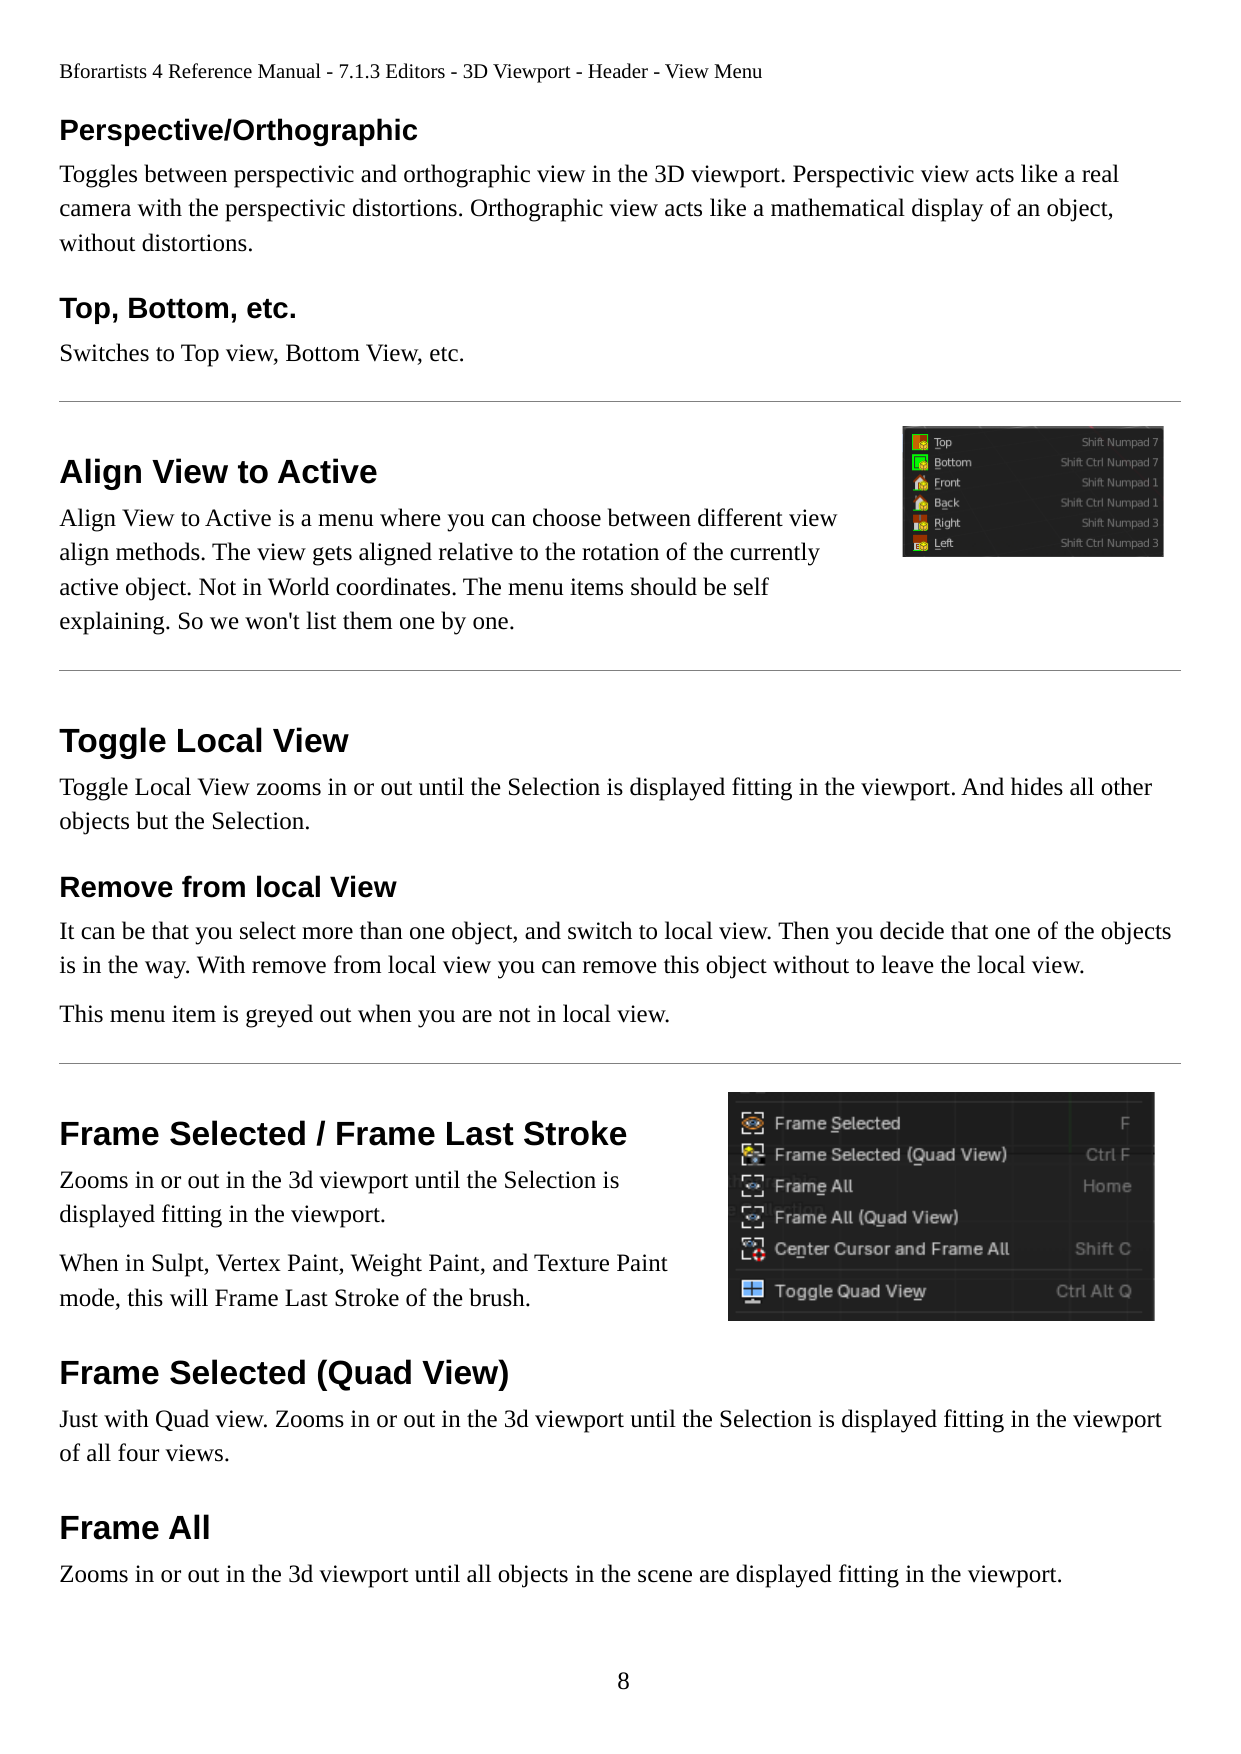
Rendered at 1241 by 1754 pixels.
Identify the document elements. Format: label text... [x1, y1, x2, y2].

subtitle Remove from local View [59, 870, 1181, 903]
text This menu item is greyed out when you are not in local view. [59, 999, 1181, 1028]
subtitle [1164, 452, 1181, 490]
text Toggles between perspectivic and orthographic view in the 3D viewport. Perspectivic view acts like a real camera with the perspectivic distortions. Orthographic view acts like a mathematical display of an object, without distortions. [59, 159, 1181, 257]
text Toggle Local View zooms in or out until the Selection is displayed fitting in the viewport. And hides all other objects but the Selection. [59, 772, 1181, 835]
subtitle Frame Selected / Frame Last Stroke [59, 1113, 728, 1152]
text Just with Quad view. Zooms in or out in the 3d viewport until the Selection is displayed fitting in the viewport of all four views. [59, 1404, 1181, 1467]
picture [728, 1092, 1155, 1321]
subtitle Perspective/Orthographic [59, 113, 1181, 146]
text When in Sulpt, Vertex Paint, Weight Paint, and Texture Paint mode, this will Frame Last Stroke of the brush. [59, 1248, 728, 1311]
subtitle Frame Selected (Quad View) [59, 1353, 1181, 1391]
subtitle Align View to Active [59, 452, 902, 490]
subtitle Toggle Local View [59, 720, 1181, 759]
subtitle Frame All [59, 1508, 1181, 1547]
subtitle [1155, 1113, 1181, 1152]
text Switches to Top view, Bottom View, etc. [59, 338, 1181, 366]
text Zooms in or out in the 3d viewport until the Selection is displayed fitting in the viewport. [59, 1165, 728, 1228]
text Zooms in or out in the 3d viewport until all objects in the scene are displayed fitting in the viewport. [59, 1559, 1181, 1588]
picture [902, 426, 1164, 557]
subtitle Top, Bottom, etc. [59, 291, 1181, 325]
text It can be that you select more than one object, and switch to local view. Then you decide that one of the objects is in the way. With remove from local view you can remove this object without to leave the local view. [59, 916, 1181, 979]
text Align View to Active is a menu where you can choose between different view align methods. The view gets aligned relative to the rotation of the currently active object. Not in World coordinates. The menu items should be self explaining. So we won't list them one by one. [59, 503, 1181, 635]
